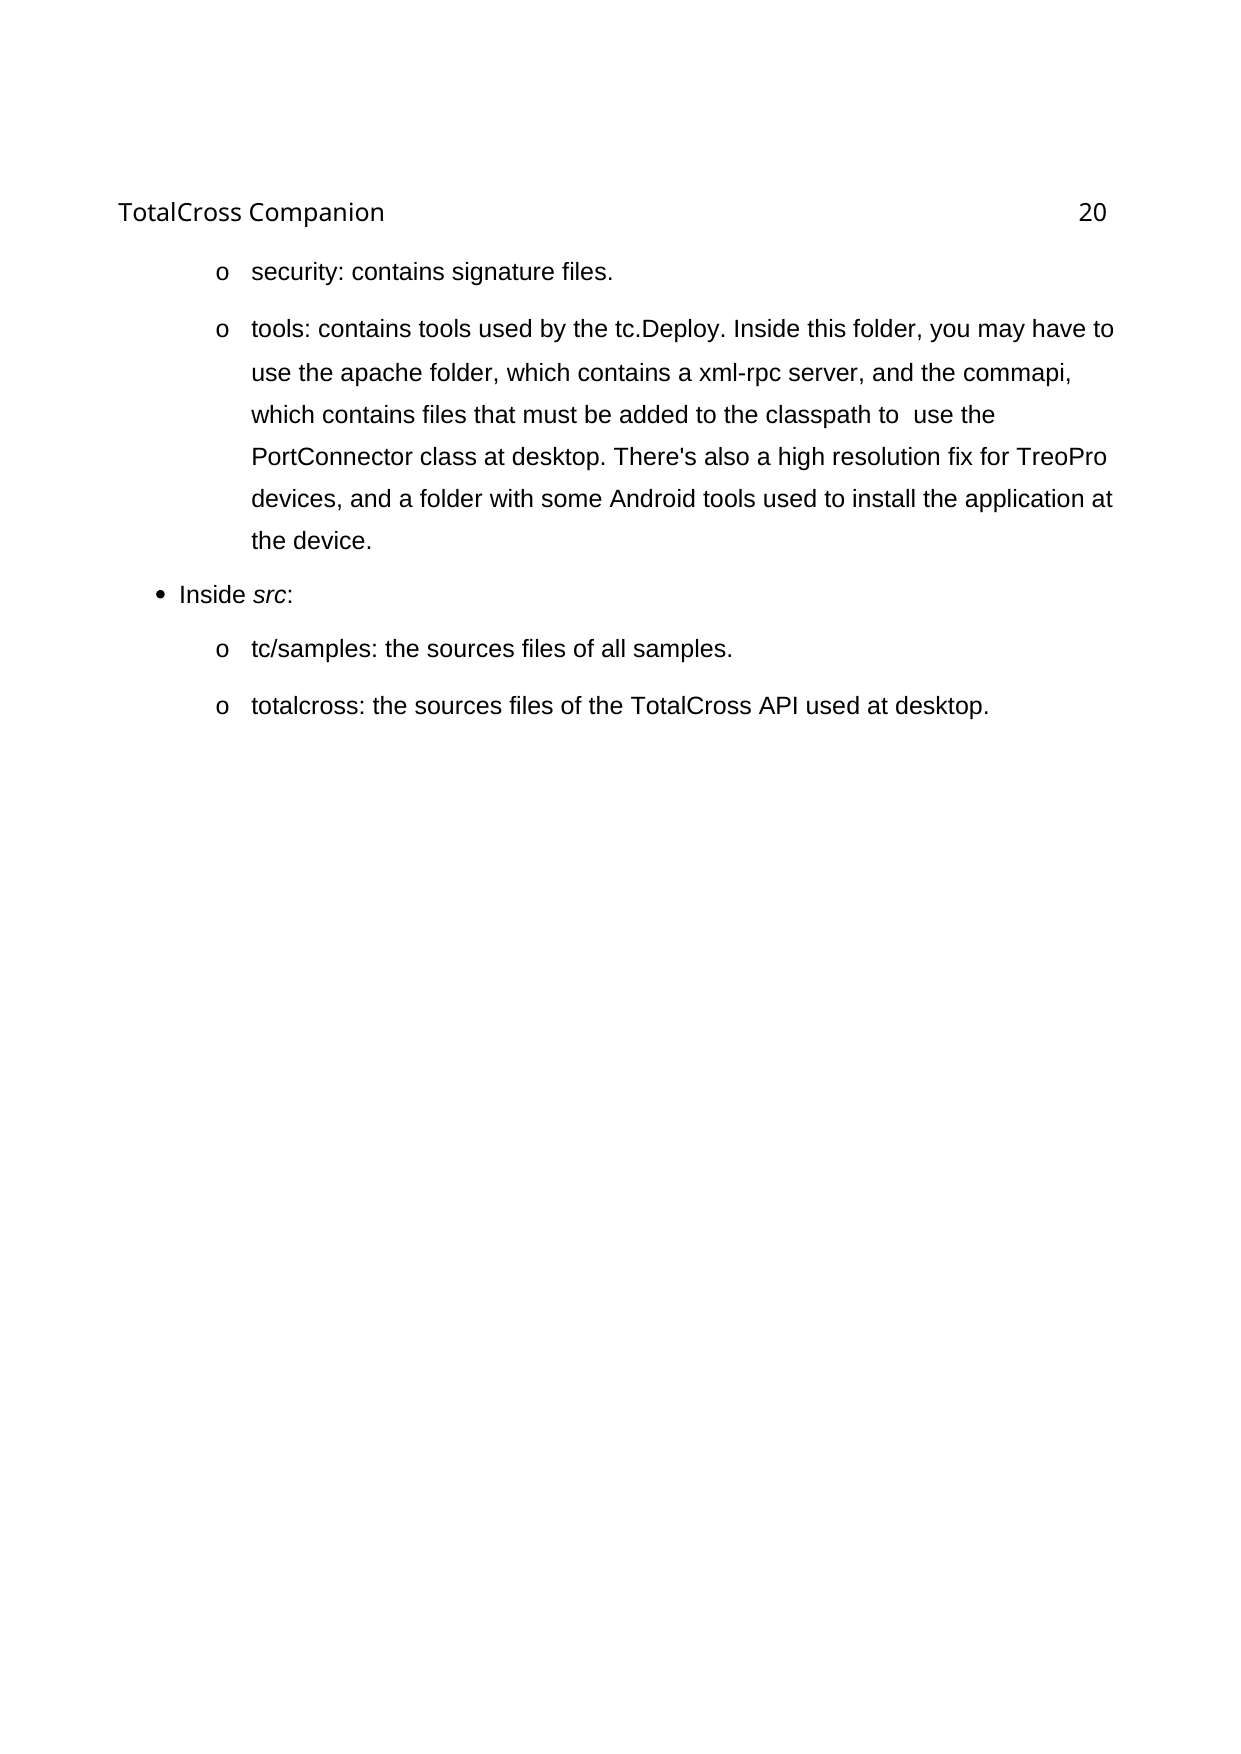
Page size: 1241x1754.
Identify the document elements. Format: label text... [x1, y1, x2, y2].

list Inside src: [156, 581, 1122, 609]
list security: contains signature files. [215, 258, 1122, 288]
list tc/samples: the sources files of all samples. [215, 635, 1122, 665]
list tools: contains tools used by the tc.Deploy. Inside this folder, you may have to use the apache folder, which contains a xml-rpc server, and the commapi, which contains files that must be added to the classpath to use the PortConnector class at desktop. There's also a high resolution fix for TreoPro devices, and a folder with some Android tools used to install the application at the device. [215, 315, 1122, 555]
list totalcross: the sources files of the TotalCross API used at desktop. [215, 692, 1122, 722]
